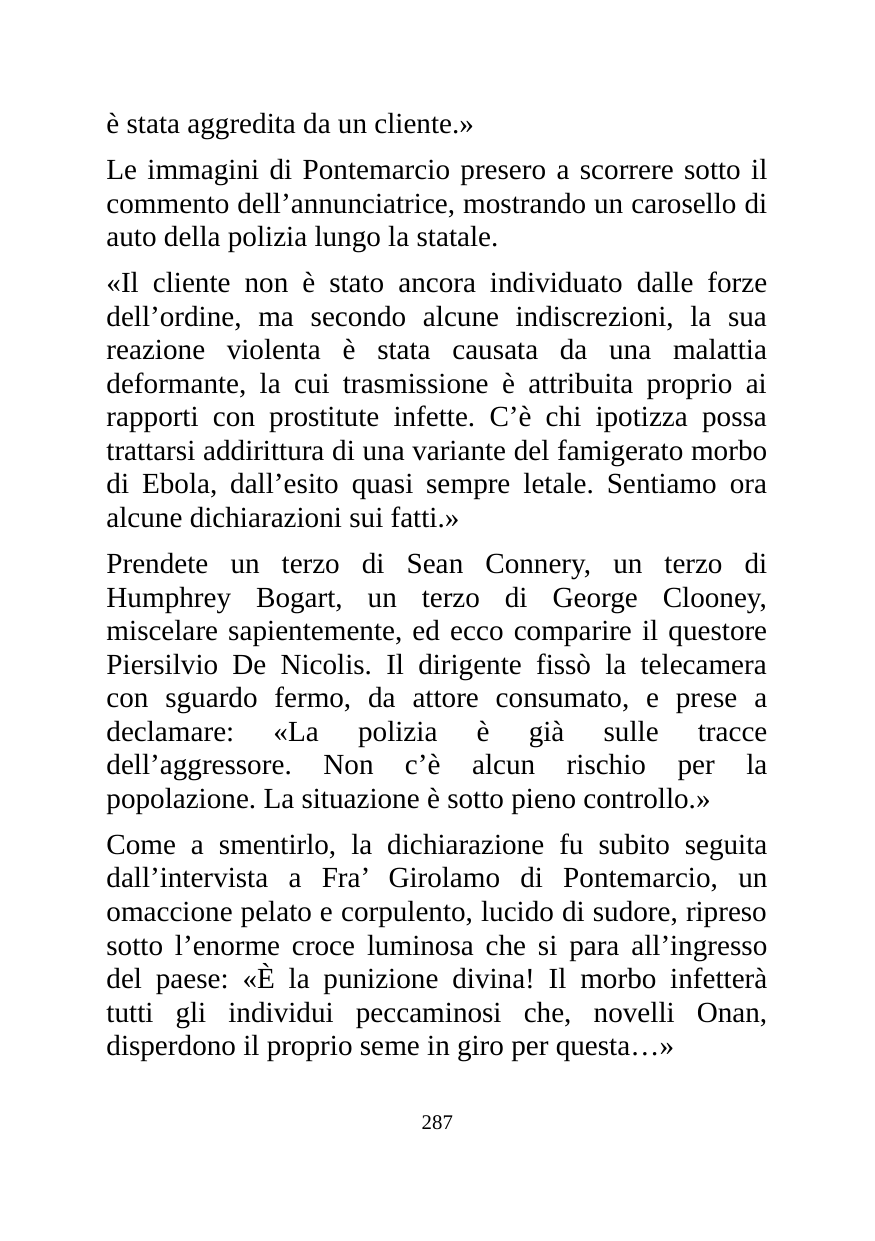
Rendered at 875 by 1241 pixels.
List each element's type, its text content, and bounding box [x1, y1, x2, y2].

text è stata aggredita da un cliente.» [106, 106, 768, 140]
text Le immagini di Pontemarcio presero a scorrere sotto il commento dell’annunciatrice, mostrando un carosello di auto della polizia lungo la statale. [106, 152, 768, 253]
text «Il cliente non è stato ancora individuato dalle forze dell’ordine, ma secondo alcune indiscrezioni, la sua reazione violenta è stata causata da una malattia deformante, la cui trasmissione è attribuita proprio ai rapporti con prostitute infette. C’è chi ipotizza possa trattarsi addirittura di una variante del famigerato morbo di Ebola, dall’esito quasi sempre letale. Sentiamo ora alcune dichiarazioni sui fatti.» [106, 265, 768, 534]
text Prendete un terzo di Sean Connery, un terzo di Humphrey Bogart, un terzo di George Clooney, miscelare sapientemente, ed ecco comparire il questore Piersilvio De Nicolis. Il dirigente fissò la telecamera con sguardo fermo, da attore consumato, e prese a declamare: «La polizia è già sulle tracce dell’aggressore. Non c’è alcun rischio per la popolazione. La situazione è sotto pieno controllo.» [106, 546, 768, 814]
text Come a smentirlo, la dichiarazione fu subito seguita dall’intervista a Fra’ Girolamo di Pontemarcio, un omaccione pelato e corpulento, lucido di sudore, ripreso sotto l’enorme croce luminosa che si para all’ingresso del paese: «È la punizione divina! Il morbo infetterà tutti gli individui peccaminosi che, novelli Onan, disperdono il proprio seme in giro per questa…» [106, 827, 768, 1062]
